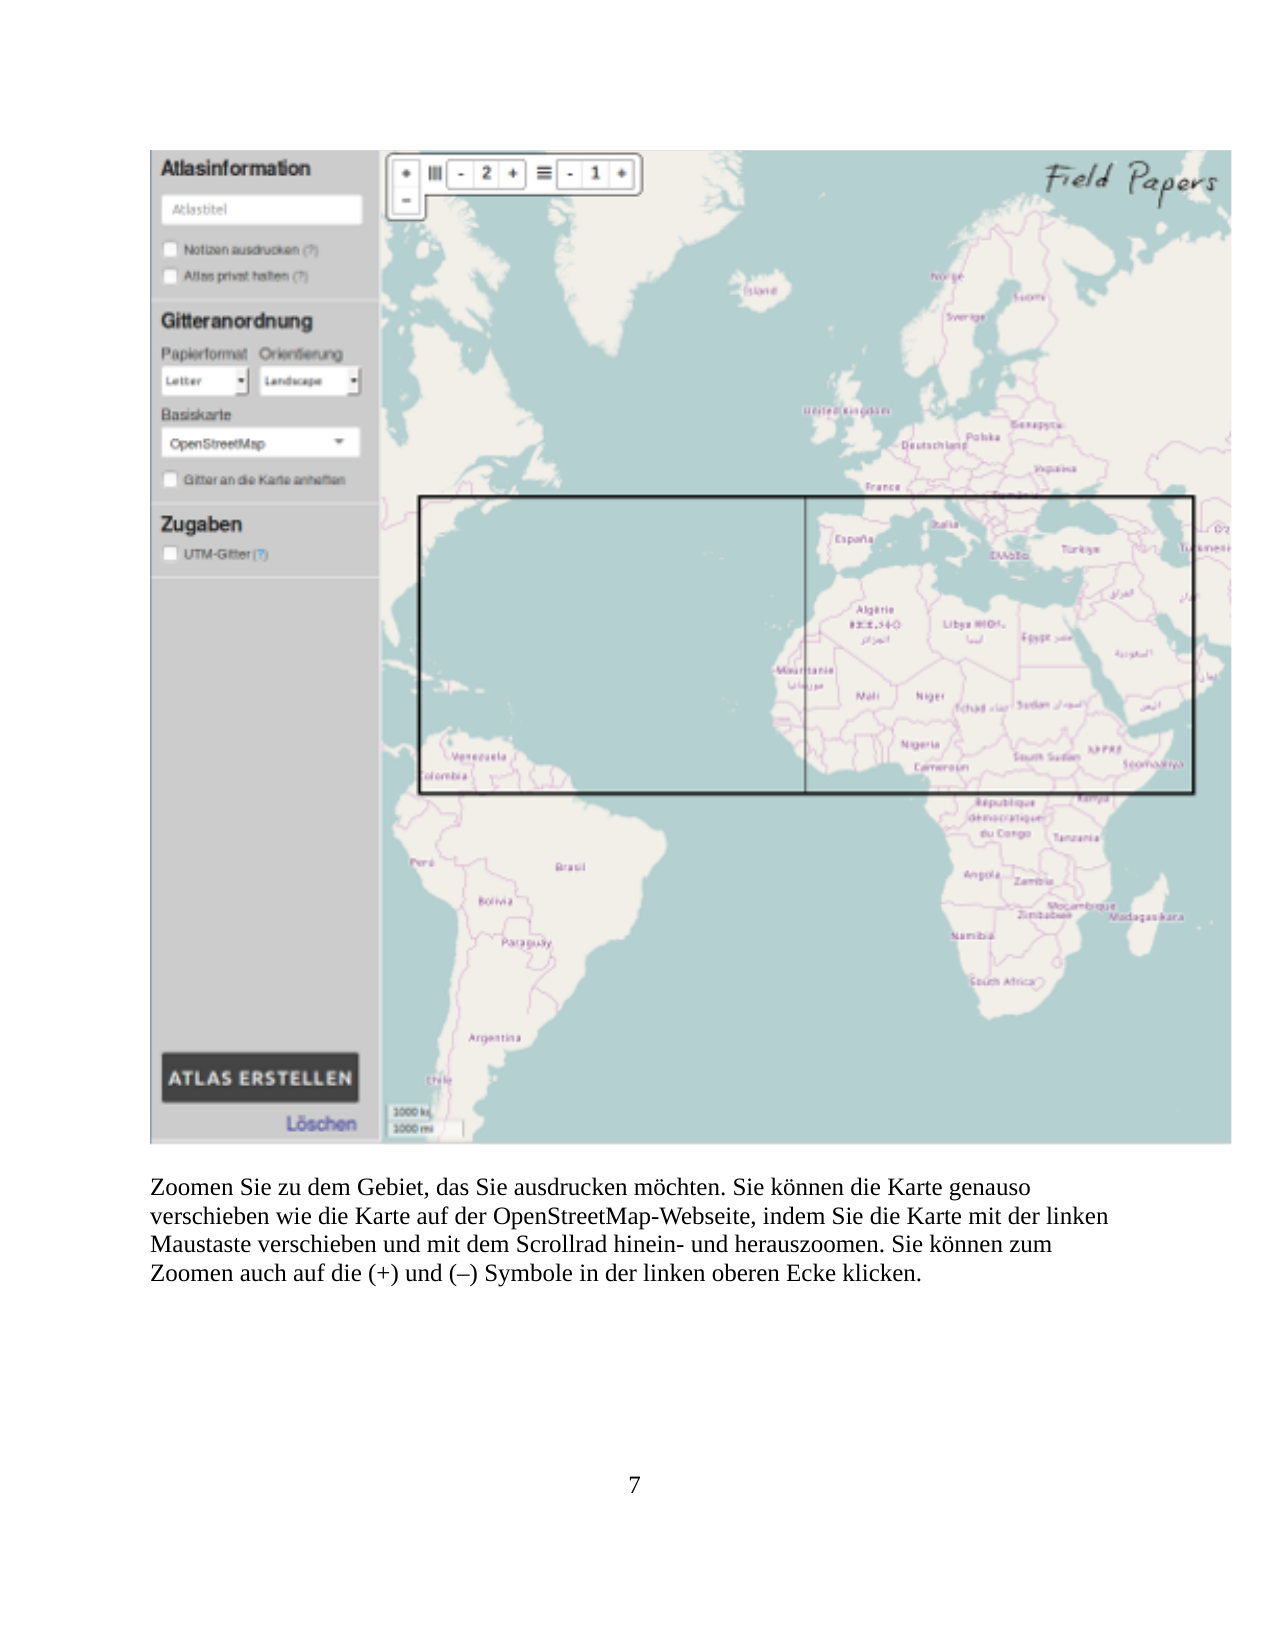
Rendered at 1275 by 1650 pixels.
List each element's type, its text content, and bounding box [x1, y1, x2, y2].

picture [150, 150, 1232, 1155]
text Zoomen Sie zu dem Gebiet, das Sie ausdrucken möchten. Sie können die Karte genauso verschieben wie die Karte auf der OpenStreetMap-Webseite, indem Sie die Karte mit der linken Maustaste verschieben und mit dem Scrollrad hinein- und herauszoomen. Sie können zum Zoomen auch auf die (+) und (–) Symbole in der linken oberen Ecke klicken. [150, 1172, 1125, 1287]
